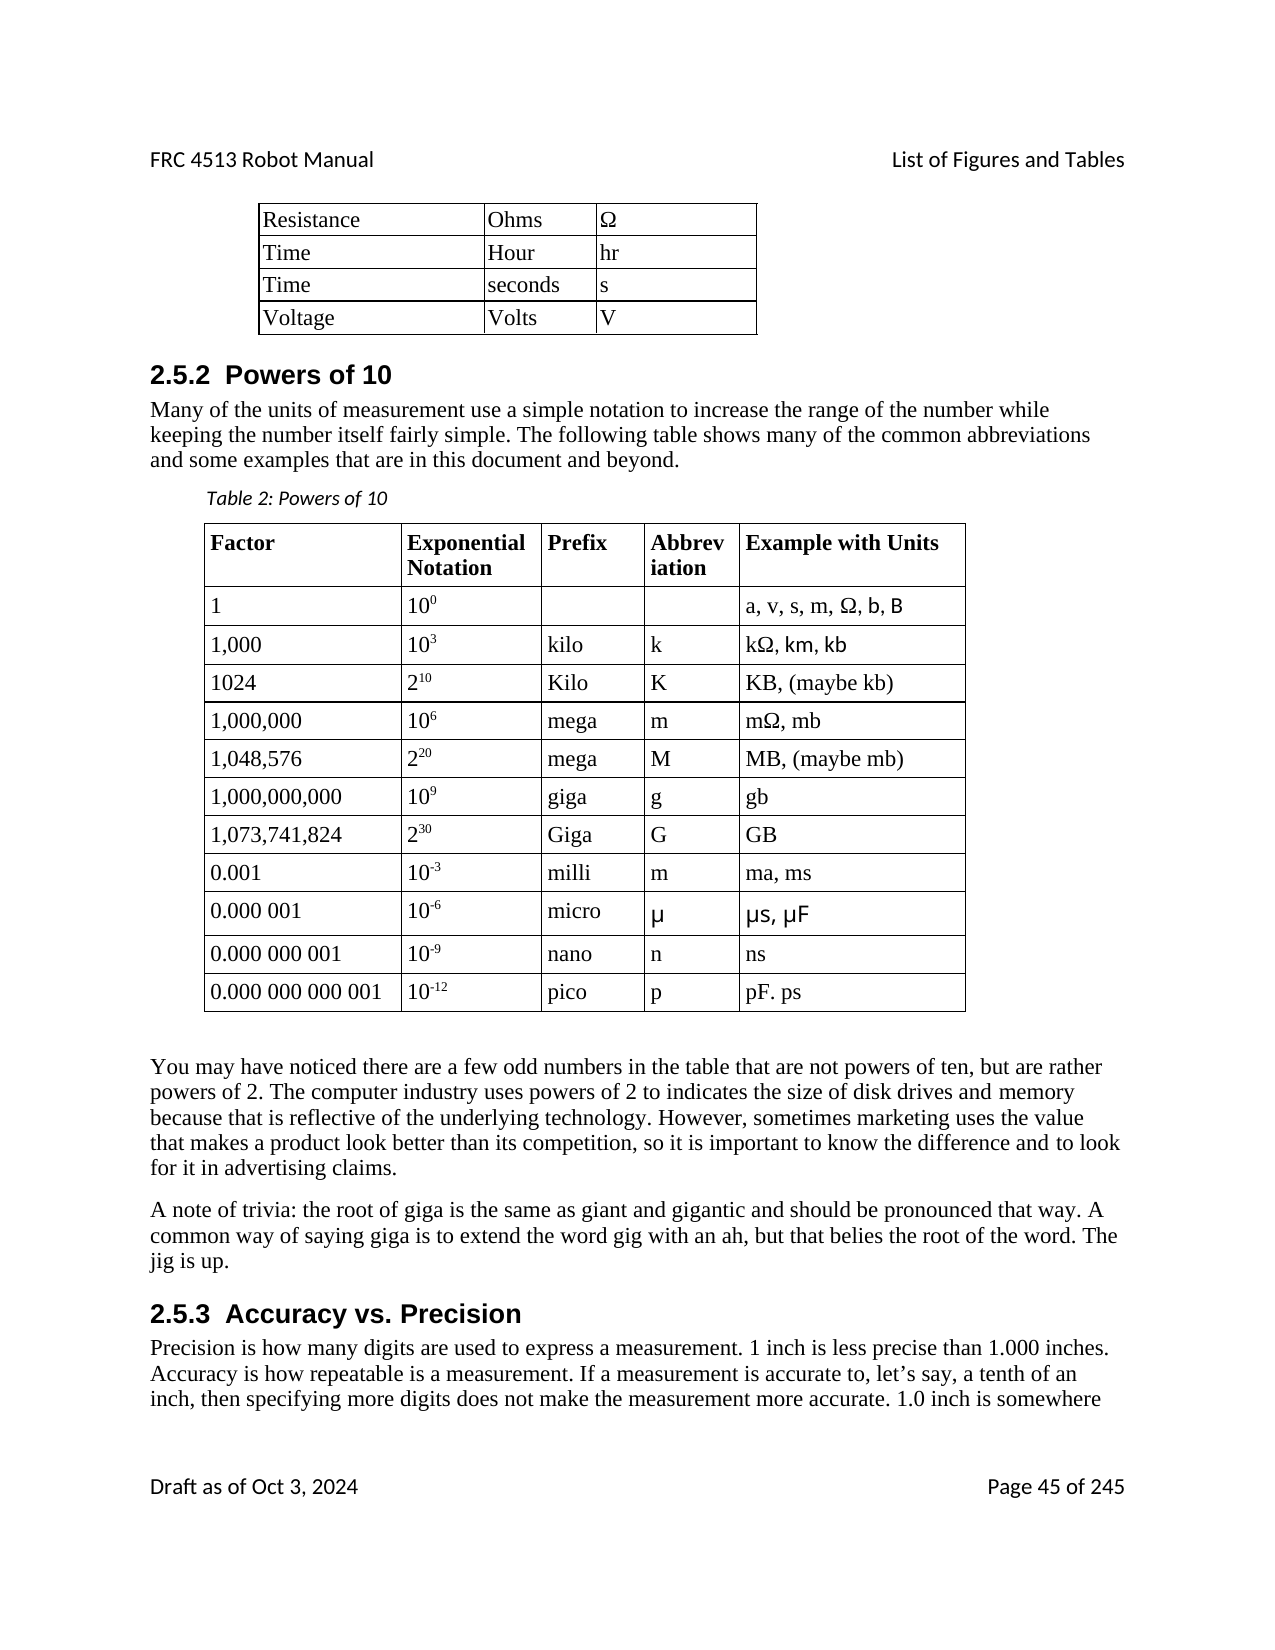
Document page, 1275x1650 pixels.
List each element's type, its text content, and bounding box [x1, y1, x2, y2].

table_cell 1,000,000 [205, 703, 401, 739]
table_cell Volts [485, 302, 596, 333]
table_cell Ω [597, 204, 756, 235]
table_cell 103 [402, 626, 541, 663]
table_cell 220 [402, 740, 541, 777]
table_header Prefix [542, 524, 644, 586]
table_cell 210 [402, 665, 541, 701]
table_cell micro [542, 892, 644, 935]
table_cell s [597, 269, 756, 300]
table_cell 106 [402, 703, 541, 739]
table_cell G [645, 816, 739, 853]
table_cell giga [542, 778, 644, 815]
table_header Example with Units [740, 524, 965, 586]
table_cell Resistance [260, 204, 484, 235]
table_cell m [645, 703, 739, 739]
table_cell g [645, 778, 739, 815]
table_cell mega [542, 740, 644, 777]
table_cell gb [740, 778, 965, 815]
table_cell [645, 587, 739, 625]
table_cell hr [597, 236, 756, 268]
text You may have noticed there are a few odd numbers in the table that are not powers of ten, but are rather powers of 2. The computer industry uses powers of 2 to indicates the size of disk drives and memory because that is reflective of the underlying technology. However, sometimes marketing uses the value that makes a product look better than its competition, so it is important to know the difference and to look for it in advertising claims. [150, 1054, 1125, 1181]
table_cell 1 [205, 587, 401, 625]
table_cell 0.000 000 000 001 [205, 974, 401, 1011]
table_cell pF. ps [740, 974, 965, 1011]
table_cell 1,000,000,000 [205, 778, 401, 815]
table_cell mΩ, mb [740, 703, 965, 739]
table_cell Hour [485, 236, 596, 268]
table_cell 109 [402, 778, 541, 815]
table_cell 10-12 [402, 974, 541, 1011]
table_cell ns [740, 936, 965, 973]
table_cell seconds [485, 269, 596, 300]
table_cell 0.000 001 [205, 892, 401, 935]
table_cell Giga [542, 816, 644, 853]
table_cell K [645, 665, 739, 701]
table_cell 1,000 [205, 626, 401, 663]
table_cell 230 [402, 816, 541, 853]
table_cell a, v, s, m, Ω, b, B [740, 587, 965, 625]
table_cell 10-6 [402, 892, 541, 935]
table_cell 1,073,741,824 [205, 816, 401, 853]
table_cell Ohms [485, 204, 596, 235]
table_cell kΩ, km, kb [740, 626, 965, 663]
table_header Abbreviation [645, 524, 739, 586]
table_cell Kilo [542, 665, 644, 701]
table_cell ma, ms [740, 854, 965, 891]
table_cell 10-9 [402, 936, 541, 973]
table_cell m [645, 854, 739, 891]
subtitle Accuracy vs. Precision [150, 1299, 1125, 1329]
table_cell µ [645, 892, 739, 935]
table_cell MB, (maybe mb) [740, 740, 965, 777]
table_cell p [645, 974, 739, 1011]
text Many of the units of measurement use a simple notation to increase the range of the number while keeping the number itself fairly simple. The following table shows many of the common abbreviations and some examples that are in this document and beyond. [150, 397, 1125, 473]
table_cell µs, µF [740, 892, 965, 935]
table_cell Voltage [260, 302, 484, 333]
table_cell k [645, 626, 739, 663]
text Table 2: Powers of 10 [206, 489, 1125, 510]
table_cell Time [260, 269, 484, 300]
text A note of trivia: the root of giga is the same as giant and gigantic and should be pronounced that way. A common way of saying giga is to extend the word gig with an ah, but that belies the root of the word. The jig is up. [150, 1197, 1125, 1274]
table_header Factor [205, 524, 401, 586]
table_cell V [597, 302, 756, 333]
table_cell 100 [402, 587, 541, 625]
table_cell GB [740, 816, 965, 853]
table_cell mega [542, 703, 644, 739]
table_cell 10-3 [402, 854, 541, 891]
table_cell KB, (maybe kb) [740, 665, 965, 701]
subtitle Powers of 10 [150, 360, 1125, 390]
table_cell kilo [542, 626, 644, 663]
table_cell M [645, 740, 739, 777]
table_cell [542, 587, 644, 625]
table_cell milli [542, 854, 644, 891]
table_cell 0.000 000 001 [205, 936, 401, 973]
table_cell n [645, 936, 739, 973]
table_header Exponential Notation [402, 524, 541, 586]
table_cell 0.001 [205, 854, 401, 891]
table_cell pico [542, 974, 644, 1011]
table_cell 1,048,576 [205, 740, 401, 777]
table_cell Time [260, 236, 484, 268]
text Precision is how many digits are used to express a measurement. 1 inch is less precise than 1.000 inches. Accuracy is how repeatable is a measurement. If a measurement is accurate to, let’s say, a tenth of an inch, then specifying more digits does not make the measurement more accurate. 1.0 inch is somewhere [150, 1335, 1125, 1411]
table_cell nano [542, 936, 644, 973]
table_cell 1024 [205, 665, 401, 701]
